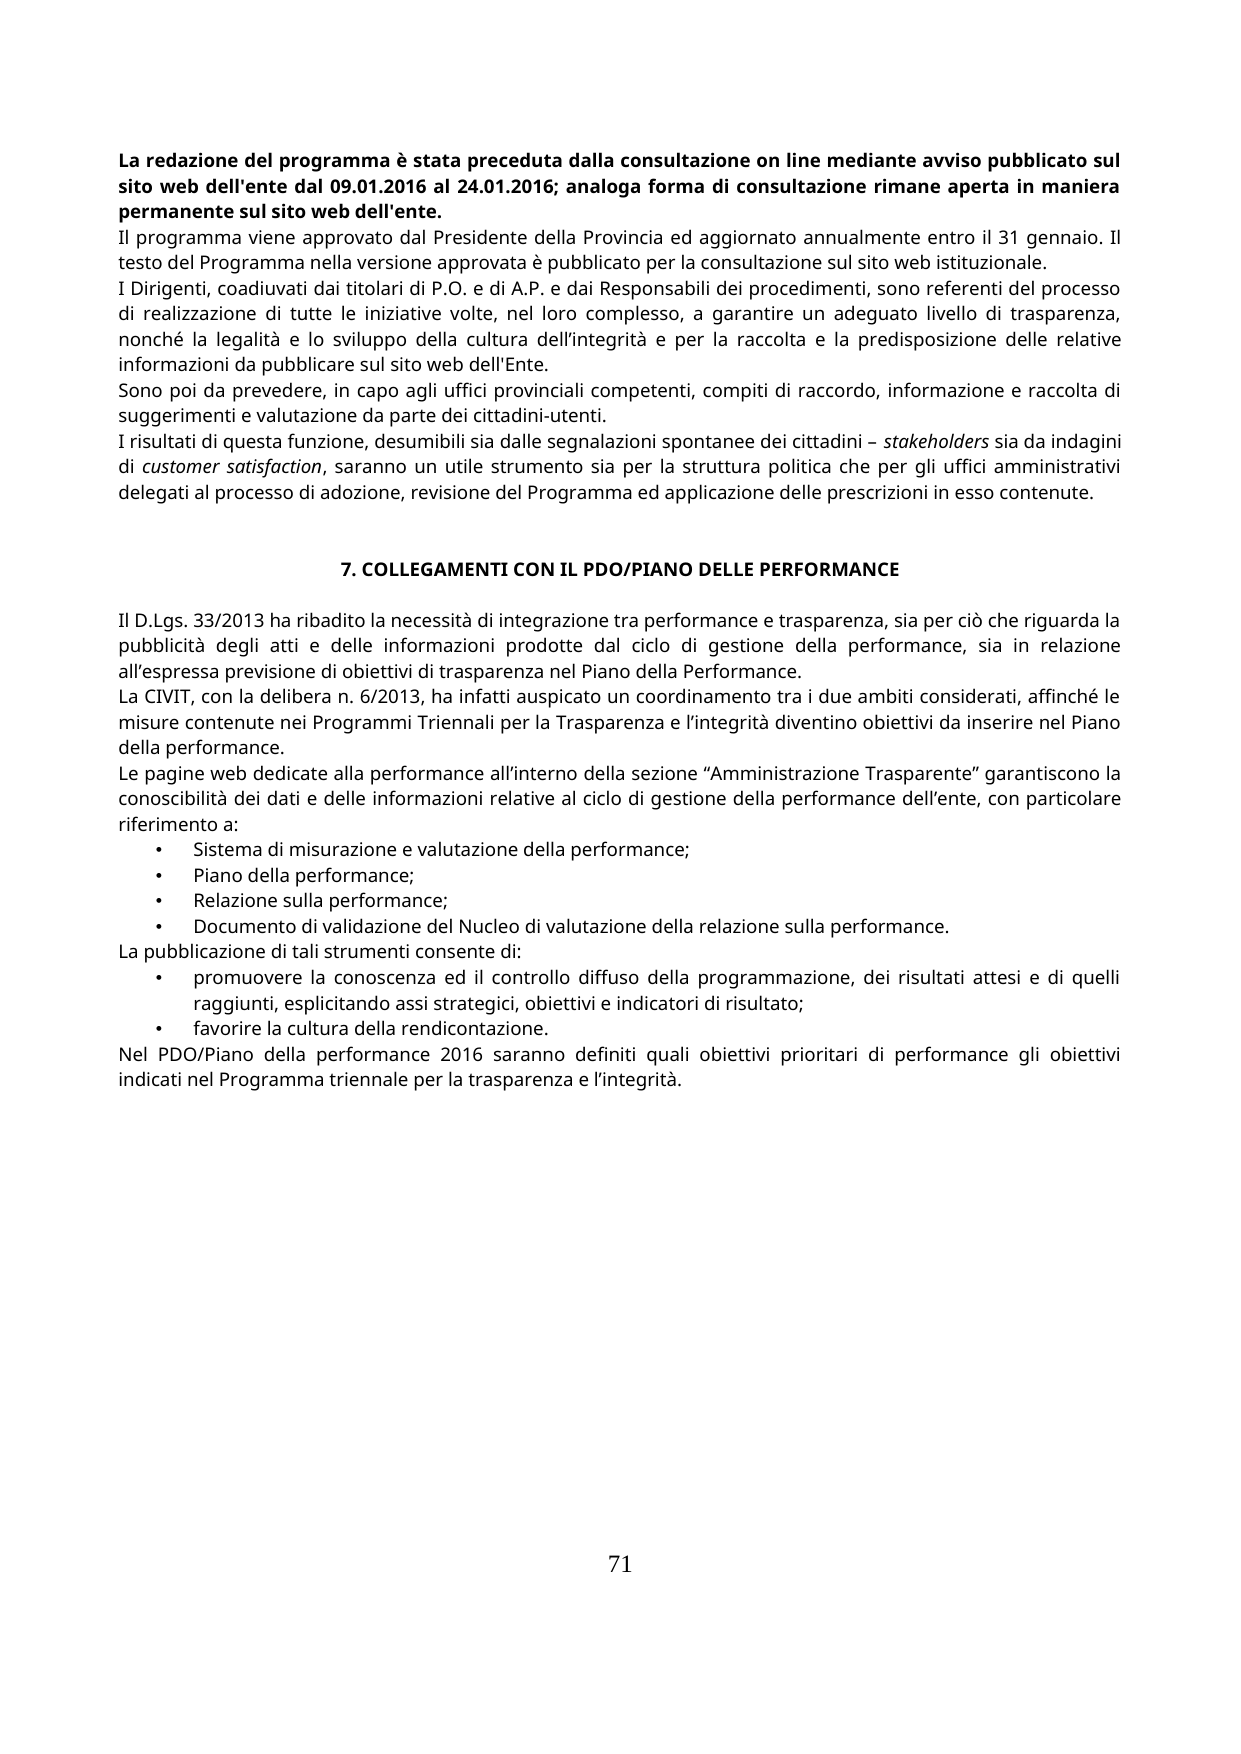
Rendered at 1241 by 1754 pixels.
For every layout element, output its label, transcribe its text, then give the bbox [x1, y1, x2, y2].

list Piano della performance; [156, 862, 1122, 888]
text La CIVIT, con la delibera n. 6/2013, ha infatti auspicato un coordinamento tra i due ambiti considerati, affinché le misure contenute nei Programmi Triennali per la Trasparenza e l’integrità diventino obiettivi da inserire nel Piano della performance. [118, 683, 1122, 760]
text Il D.Lgs. 33/2013 ha ribadito la necessità di integrazione tra performance e trasparenza, sia per ciò che riguarda la pubblicità degli atti e delle informazioni prodotte dal ciclo di gestione della performance, sia in relazione all’espressa previsione di obiettivi di trasparenza nel Piano della Performance. [118, 607, 1122, 683]
text I Dirigenti, coadiuvati dai titolari di P.O. e di A.P. e dai Responsabili dei procedimenti, sono referenti del processo di realizzazione di tutte le iniziative volte, nel loro complesso, a garantire un adeguato livello di trasparenza, nonché la legalità e lo sviluppo della cultura dell’integrità e per la raccolta e la predisposizione delle relative informazioni da pubblicare sul sito web dell'Ente. [118, 275, 1122, 377]
text Le pagine web dedicate alla performance all’interno della sezione “Amministrazione Trasparente” garantiscono la conoscibilità dei dati e delle informazioni relative al ciclo di gestione della performance dell’ente, con particolare riferimento a: [118, 760, 1122, 837]
text La pubblicazione di tali strumenti consente di: [118, 939, 1122, 964]
text Nel PDO/Piano della performance 2016 saranno definiti quali obiettivi prioritari di performance gli obiettivi indicati nel Programma triennale per la trasparenza e l’integrità. [118, 1041, 1122, 1092]
text Il programma viene approvato dal Presidente della Provincia ed aggiornato annualmente entro il 31 gennaio. Il testo del Programma nella versione approvata è pubblicato per la consultazione sul sito web istituzionale. [118, 224, 1122, 275]
list promuovere la conoscenza ed il controllo diffuso della programmazione, dei risultati attesi e di quelli raggiunti, esplicitando assi strategici, obiettivi e indicatori di risultato; [156, 964, 1122, 1015]
list Relazione sulla performance; [156, 888, 1122, 913]
text 7. COLLEGAMENTI CON IL PDO/PIANO DELLE PERFORMANCE [118, 556, 1122, 581]
text Sono poi da prevedere, in capo agli uffici provinciali competenti, compiti di raccordo, informazione e raccolta di suggerimenti e valutazione da parte dei cittadini-utenti. [118, 377, 1122, 428]
list Sistema di misurazione e valutazione della performance; [156, 837, 1122, 862]
text I risultati di questa funzione, desumibili sia dalle segnalazioni spontanee dei cittadini – stakeholders sia da indagini di customer satisfaction, saranno un utile strumento sia per la struttura politica che per gli uffici amministrativi delegati al processo di adozione, revisione del Programma ed applicazione delle prescrizioni in esso contenute. [118, 428, 1122, 505]
list favorire la cultura della rendicontazione. [156, 1015, 1122, 1041]
text La redazione del programma è stata preceduta dalla consultazione on line mediante avviso pubblicato sul sito web dell'ente dal 09.01.2016 al 24.01.2016; analoga forma di consultazione rimane aperta in maniera permanente sul sito web dell'ente. [118, 148, 1122, 224]
list Documento di validazione del Nucleo di valutazione della relazione sulla performance. [156, 913, 1122, 939]
